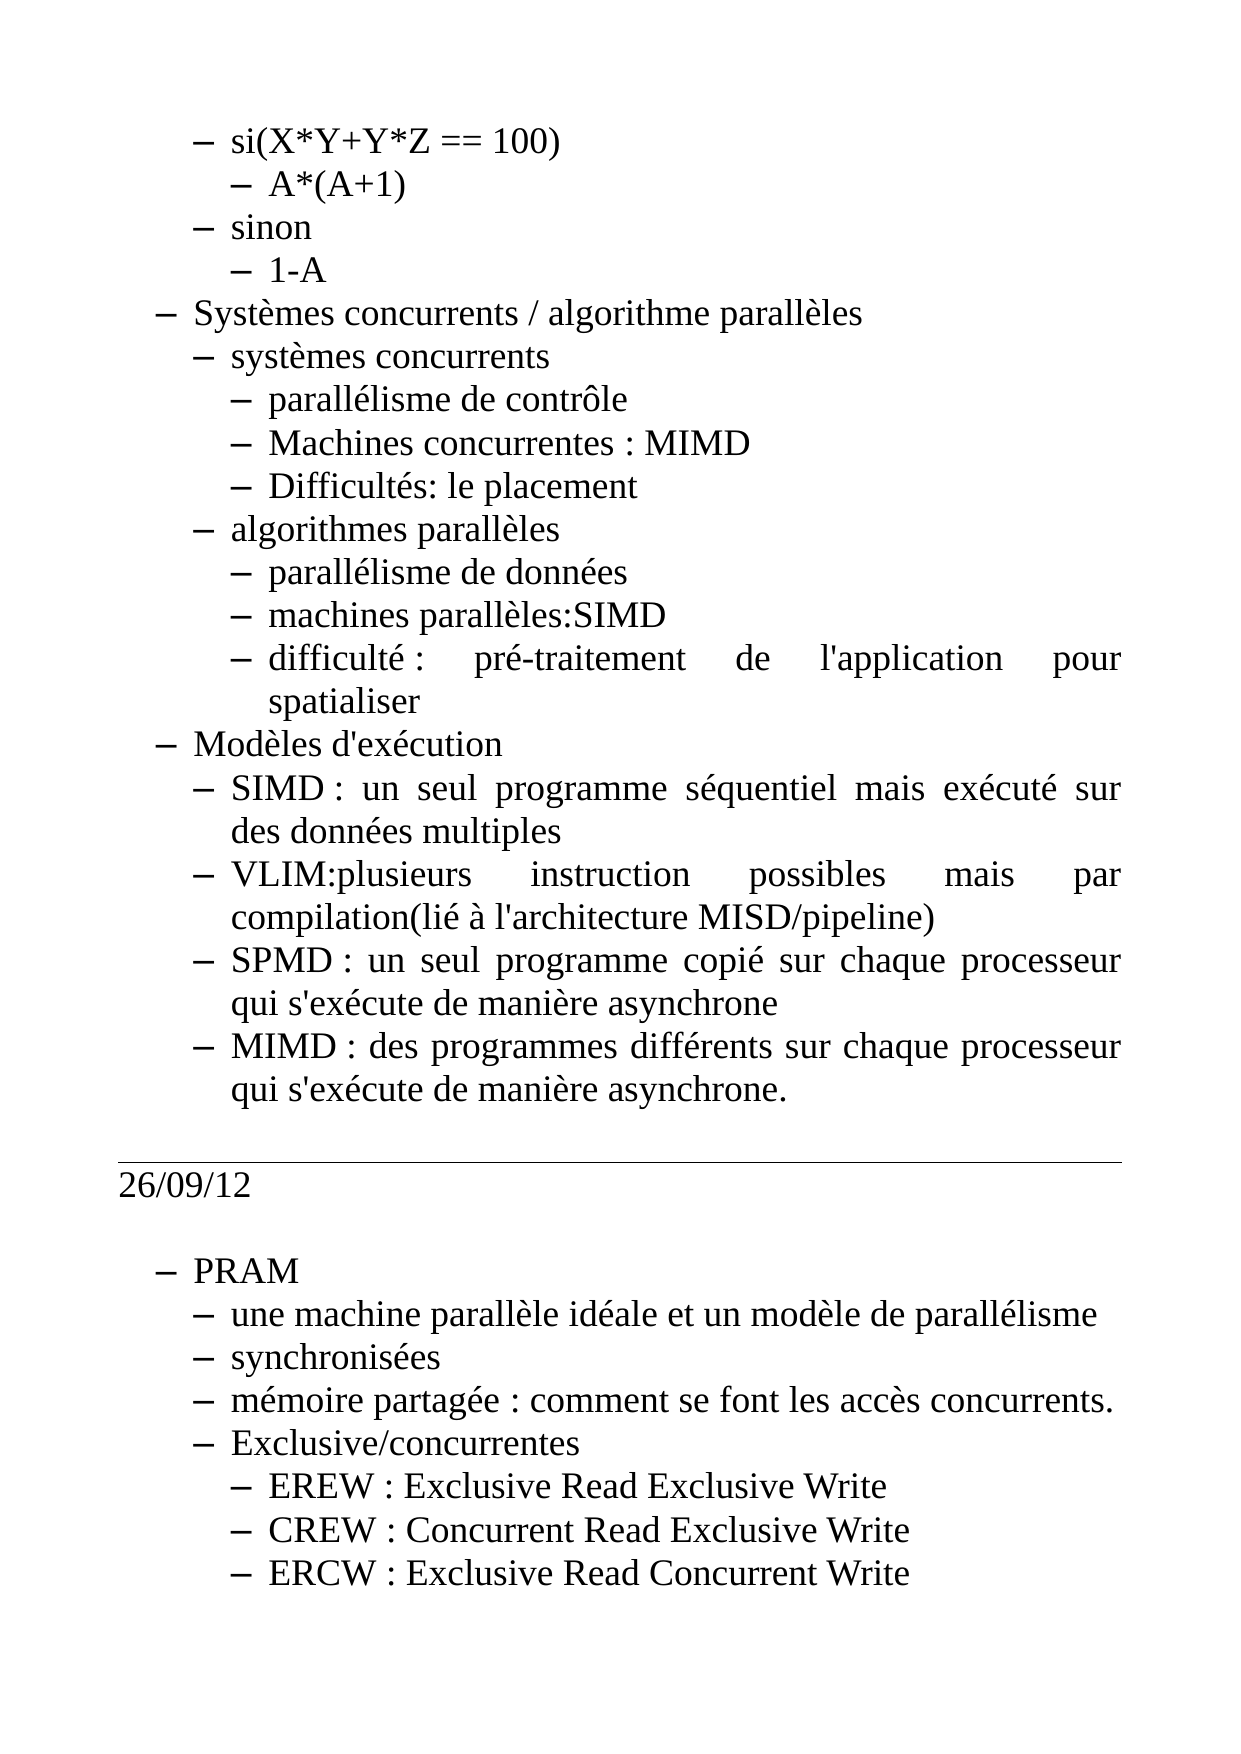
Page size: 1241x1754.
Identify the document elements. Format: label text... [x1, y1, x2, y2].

list Exclusive/concurrentes [193, 1421, 1122, 1464]
list sinon [193, 204, 1122, 247]
list PRAM [156, 1248, 1122, 1291]
list machines parallèles:SIMD [231, 592, 1122, 636]
list Machines concurrentes : MIMD [231, 420, 1122, 463]
list SPMD : un seul programme copié sur chaque processeur qui s'exécute de manière asynchrone [193, 937, 1122, 1024]
list si(X*Y+Y*Z == 100) [193, 118, 1122, 161]
list MIMD : des programmes différents sur chaque processeur qui s'exécute de manière asynchrone. [193, 1024, 1122, 1110]
list difficulté : pré-traitement de l'application pour spatialiser [231, 636, 1122, 722]
list systèmes concurrents [193, 334, 1122, 377]
list ERCW : Exclusive Read Concurrent Write [231, 1550, 1122, 1593]
list mémoire partagée : comment se font les accès concurrents. [193, 1378, 1122, 1421]
list synchronisées [193, 1334, 1122, 1378]
list parallélisme de données [231, 549, 1122, 592]
list SIMD : un seul programme séquentiel mais exécuté sur des données multiples [193, 765, 1122, 851]
list parallélisme de contrôle [231, 377, 1122, 420]
list Systèmes concurrents / algorithme parallèles [156, 291, 1122, 334]
list VLIM:plusieurs instruction possibles mais par compilation(lié à l'architecture MISD/pipeline) [193, 851, 1122, 937]
text 26/09/12 [118, 1163, 1122, 1205]
list Modèles d'exécution [156, 722, 1122, 765]
list algorithmes parallèles [193, 506, 1122, 549]
list Difficultés: le placement [231, 463, 1122, 506]
list A*(A+1) [231, 161, 1122, 204]
list EREW : Exclusive Read Exclusive Write [231, 1464, 1122, 1507]
list CREW : Concurrent Read Exclusive Write [231, 1507, 1122, 1550]
list une machine parallèle idéale et un modèle de parallélisme [193, 1291, 1122, 1334]
list 1-A [231, 247, 1122, 291]
